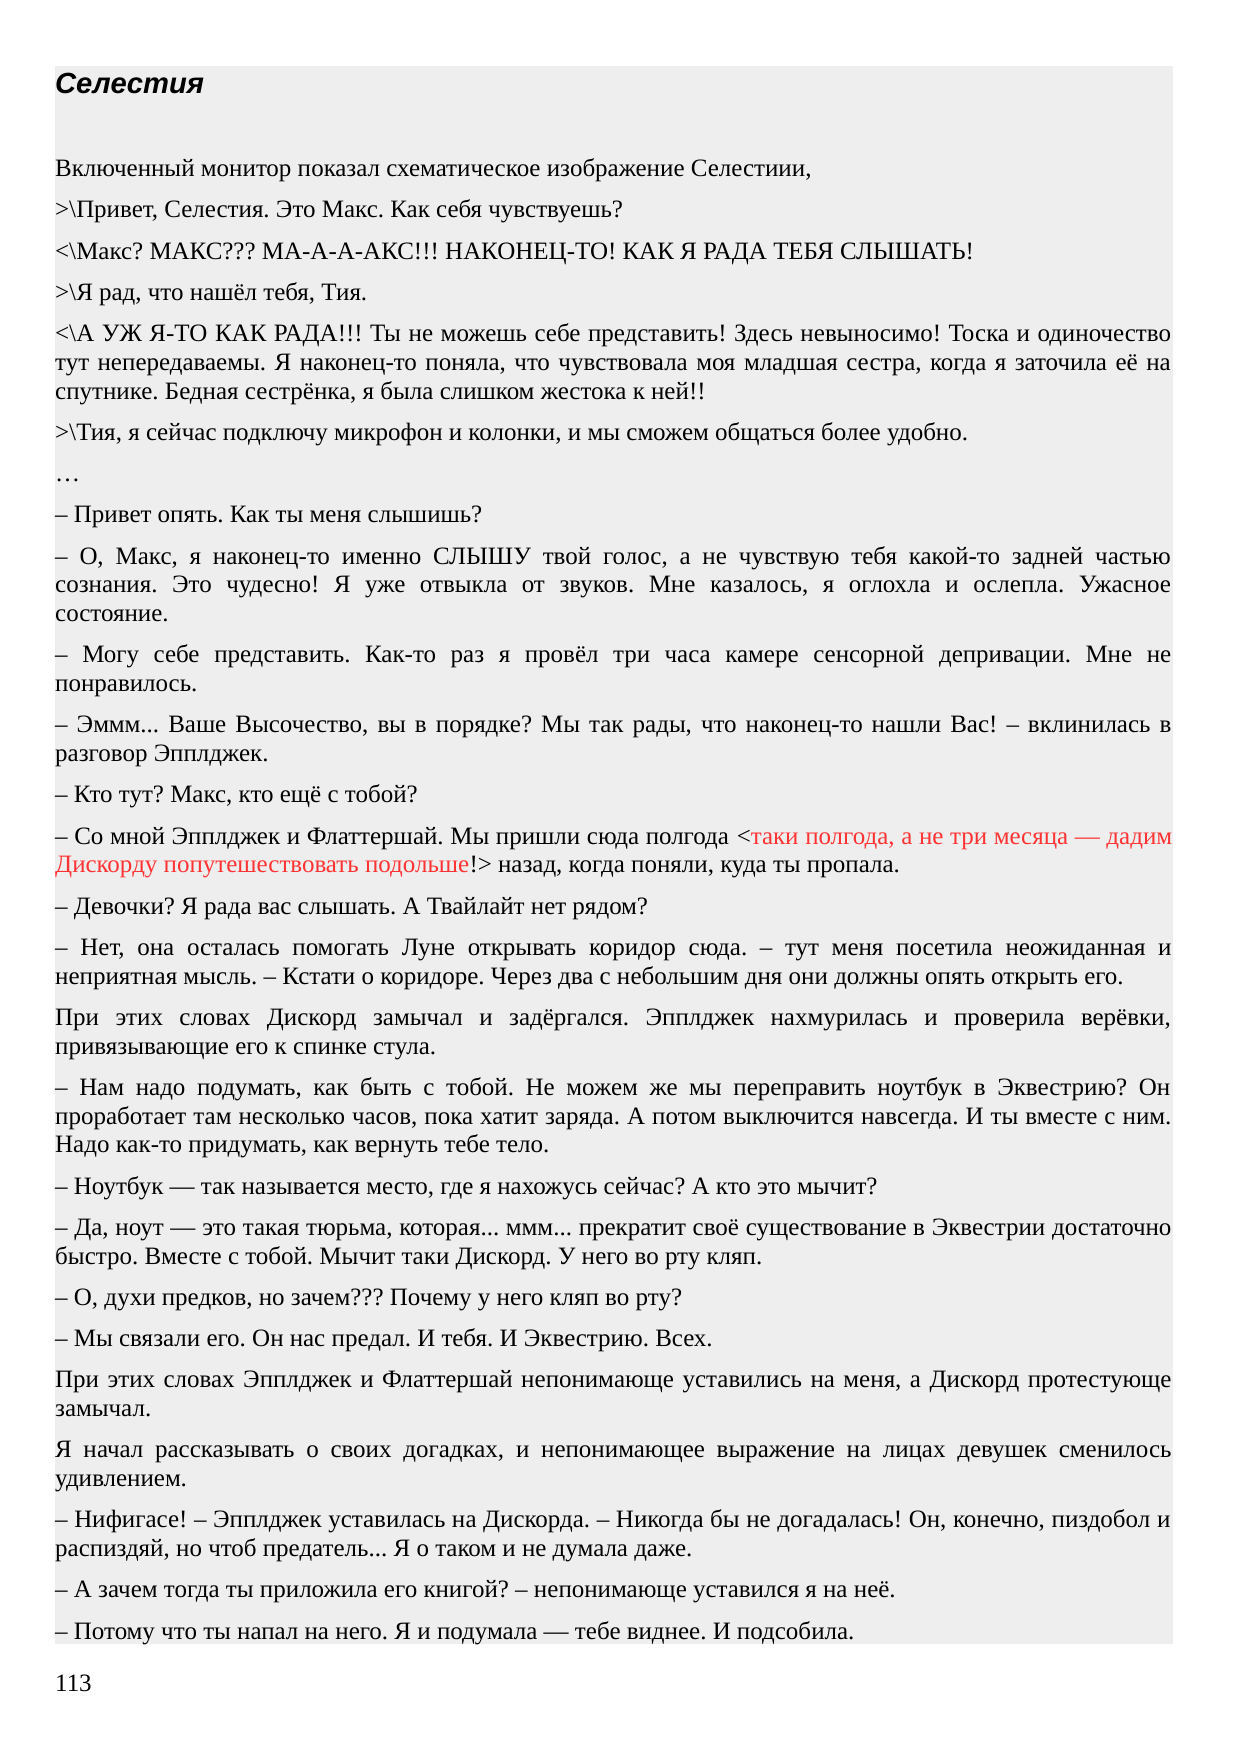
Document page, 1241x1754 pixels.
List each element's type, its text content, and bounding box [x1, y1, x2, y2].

text При этих словах Дискорд замычал и задёргался. Эпплджек нахмурилась и проверила верёвки, привязывающие его к спинке стула. [55, 1002, 1173, 1059]
text <\А УЖ Я-ТО КАК РАДА!!! Ты не можешь себе представить! Здесь невыносимо! Тоска и одиночество тут непередаваемы. Я наконец-то поняла, что чувствовала моя младшая сестра, когда я заточила её на спутнике. Бедная сестрёнка, я была слишком жестока к ней!! [55, 318, 1173, 404]
text – А зачем тогда ты приложила его книгой? – непонимающе уставился я на неё. [55, 1574, 1173, 1603]
subtitle Селестия [55, 66, 1173, 99]
text <\Макс? МАКС??? МА-А-А-АКС!!! НАКОНЕЦ-ТО! КАК Я РАДА ТЕБЯ СЛЫШАТЬ! [55, 236, 1173, 264]
text >\Я рад, что нашёл тебя, Тия. [55, 277, 1173, 306]
text – Ноутбук — так называется место, где я нахожусь сейчас? А кто это мычит? [55, 1171, 1173, 1199]
text – Эммм... Ваше Высочество, вы в порядке? Мы так рады, что наконец-то нашли Вас! – вклинилась в разговор Эпплджек. [55, 709, 1173, 767]
text >\Тия, я сейчас подключу микрофон и колонки, и мы сможем общаться более удобно. [55, 417, 1173, 446]
text – Кто тут? Макс, кто ещё с тобой? [55, 779, 1173, 808]
text … [55, 458, 1173, 487]
text – Могу себе представить. Как-то раз я провёл три часа камере сенсорной депривации. Мне не понравилось. [55, 639, 1173, 697]
text – О, духи предков, но зачем??? Почему у него кляп во рту? [55, 1282, 1173, 1311]
text – Мы связали его. Он нас предал. И тебя. И Эквестрию. Всех. [55, 1323, 1173, 1352]
text Я начал рассказывать о своих догадках, и непонимающее выражение на лицах девушек сменилось удивлением. [55, 1434, 1173, 1492]
text >\Привет, Селестия. Это Макс. Как себя чувствуешь? [55, 194, 1173, 223]
text – Привет опять. Как ты меня слышишь? [55, 499, 1173, 528]
text – О, Макс, я наконец-то именно СЛЫШУ твой голос, а не чувствую тебя какой-то задней частью сознания. Это чудесно! Я уже отвыкла от звуков. Мне казалось, я оглохла и ослепла. Ужасное состояние. [55, 541, 1173, 627]
text – Потому что ты напал на него. Я и подумала — тебе виднее. И подсобила. [55, 1616, 1173, 1644]
text Включенный монитор показал схематическое изображение Селестиии, [55, 153, 1173, 182]
text – Нифигасе! – Эпплджек уставилась на Дискорда. – Никогда бы не догадалась! Он, конечно, пиздобол и распиздяй, но чтоб предатель... Я о таком и не думала даже. [55, 1504, 1173, 1562]
text – Нет, она осталась помогать Луне открывать коридор сюда. – тут меня посетила неожиданная и неприятная мысль. – Кстати о коридоре. Через два с небольшим дня они должны опять открыть его. [55, 932, 1173, 989]
text – Нам надо подумать, как быть с тобой. Не можем же мы переправить ноутбук в Эквестрию? Он проработает там несколько часов, пока хатит заряда. А потом выключится навсегда. И ты вместе с ним. Надо как-то придумать, как вернуть тебе тело. [55, 1072, 1173, 1158]
text – Со мной Эпплджек и Флаттершай. Мы пришли сюда полгода <таки полгода, а не три месяца — дадим Дискорду попутешествовать подольше!> назад, когда поняли, куда ты пропала. [55, 821, 1173, 878]
text – Девочки? Я рада вас слышать. А Твайлайт нет рядом? [55, 891, 1173, 919]
text – Да, ноут — это такая тюрьма, которая... ммм... прекратит своё существование в Эквестрии достаточно быстро. Вместе с тобой. Мычит таки Дискорд. У него во рту кляп. [55, 1212, 1173, 1269]
text При этих словах Эпплджек и Флаттершай непонимающе уставились на меня, а Дискорд протестующе замычал. [55, 1364, 1173, 1422]
